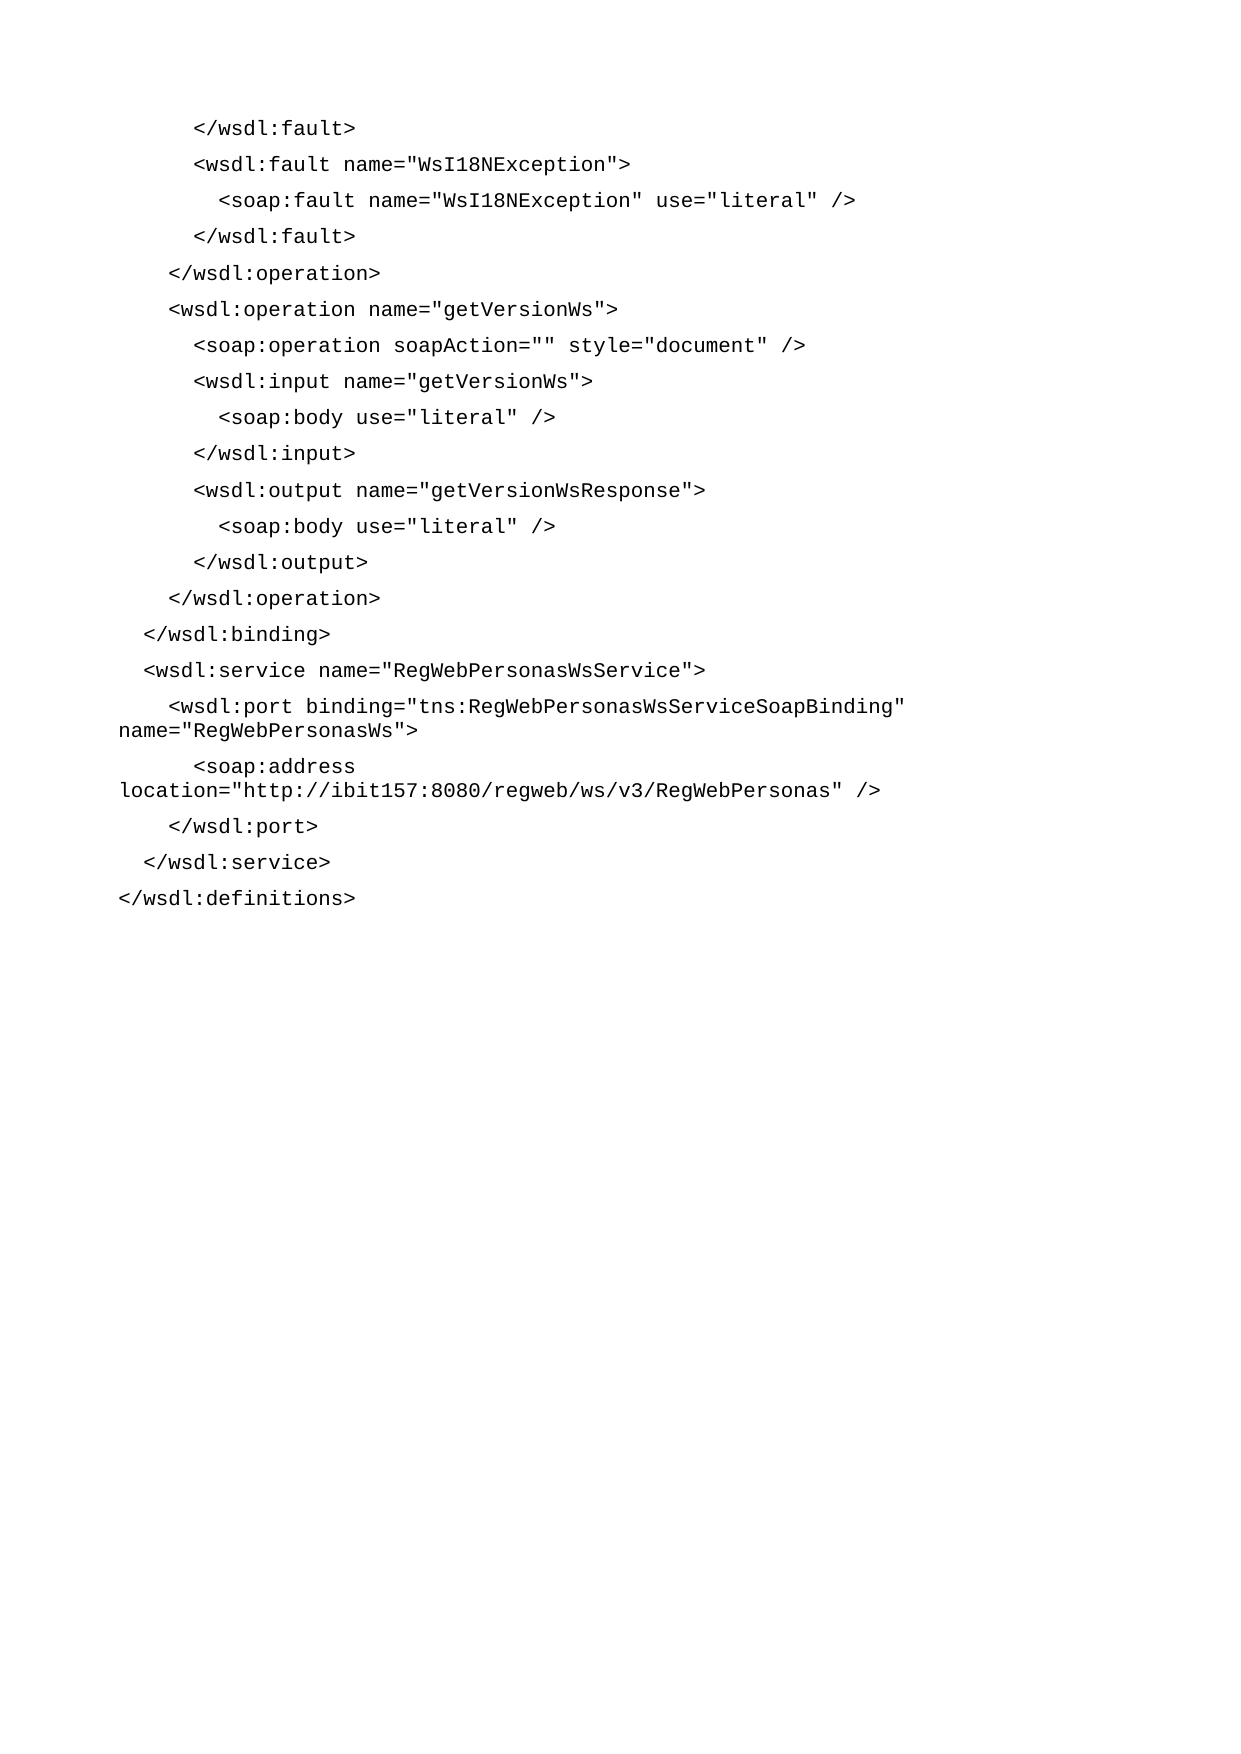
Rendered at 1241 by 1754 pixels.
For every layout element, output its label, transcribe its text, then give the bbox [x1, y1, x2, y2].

text <wsdl:operation name="getVersionWs"> [118, 299, 1122, 322]
text </wsdl:input> [118, 443, 1122, 467]
text </wsdl:operation> [118, 588, 1122, 612]
text <soap:body use="literal" /> [118, 407, 1122, 431]
text <soap:operation soapAction="" style="document" /> [118, 335, 1122, 359]
text </wsdl:operation> [118, 263, 1122, 286]
text </wsdl:service> [118, 852, 1122, 876]
text <soap:fault name="WsI18NException" use="literal" /> [118, 190, 1122, 214]
text <wsdl:fault name="WsI18NException"> [118, 154, 1122, 178]
text <soap:address location="http://ibit157:8080/regweb/ws/v3/RegWebPersonas" /> [118, 756, 1122, 803]
text <wsdl:port binding="tns:RegWebPersonasWsServiceSoapBinding" name="RegWebPersonasWs"> [118, 696, 1122, 744]
text </wsdl:definitions> [118, 888, 1122, 912]
text </wsdl:fault> [118, 118, 1122, 142]
text <soap:body use="literal" /> [118, 516, 1122, 539]
text <wsdl:service name="RegWebPersonasWsService"> [118, 660, 1122, 684]
text <wsdl:input name="getVersionWs"> [118, 371, 1122, 395]
text <wsdl:output name="getVersionWsResponse"> [118, 479, 1122, 503]
text </wsdl:binding> [118, 624, 1122, 648]
text </wsdl:port> [118, 816, 1122, 840]
text </wsdl:output> [118, 552, 1122, 576]
text </wsdl:fault> [118, 227, 1122, 250]
